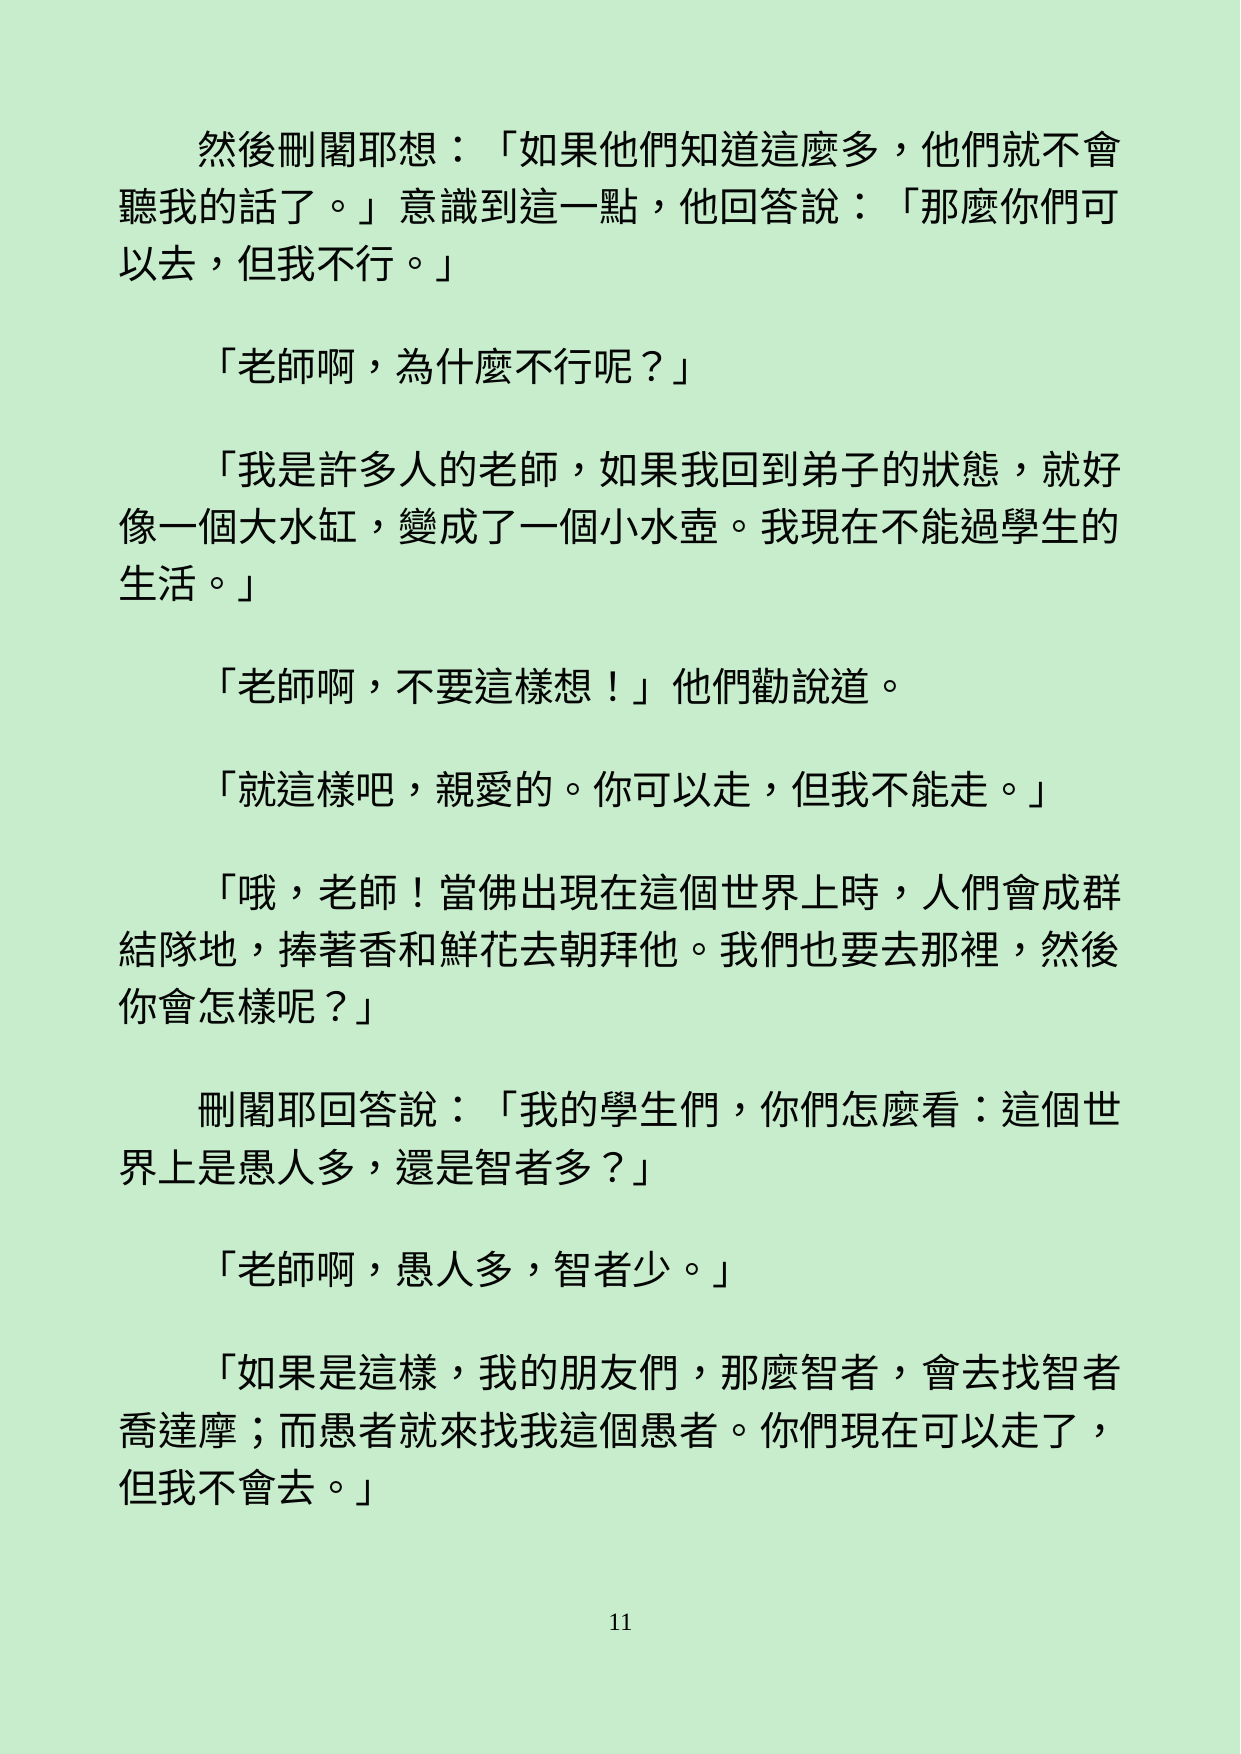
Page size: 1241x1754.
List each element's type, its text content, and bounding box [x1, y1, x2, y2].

text 「老師啊，不要這樣想！」他們勸說道。 [118, 656, 1122, 713]
text 「哦，老師！當佛出現在這個世界上時，人們會成群結隊地，捧著香和鮮花去朝拜他。我們也要去那裡，然後你會怎樣呢？」 [118, 861, 1122, 1033]
text 「老師啊，愚人多，智者少。」 [118, 1239, 1122, 1296]
text 刪闍耶回答說：「我的學生們，你們怎麼看：這個世界上是愚人多，還是智者多？」 [118, 1079, 1122, 1193]
text 「我是許多人的老師，如果我回到弟子的狀態，就好像一個大水缸，變成了一個小水壺。我現在不能過學生的生活。」 [118, 438, 1122, 610]
text 「如果是這樣，我的朋友們，那麼智者，會去找智者喬達摩；而愚者就來找我這個愚者。你們現在可以走了，但我不會去。」 [118, 1342, 1122, 1513]
text 「老師啊，為什麼不行呢？」 [118, 336, 1122, 393]
text 「就這樣吧，親愛的。你可以走，但我不能走。」 [118, 758, 1122, 816]
text 然後刪闍耶想：「如果他們知道這麼多，他們就不會聽我的話了。」意識到這一點，他回答說：「那麼你們可以去，但我不行。」 [118, 118, 1122, 290]
